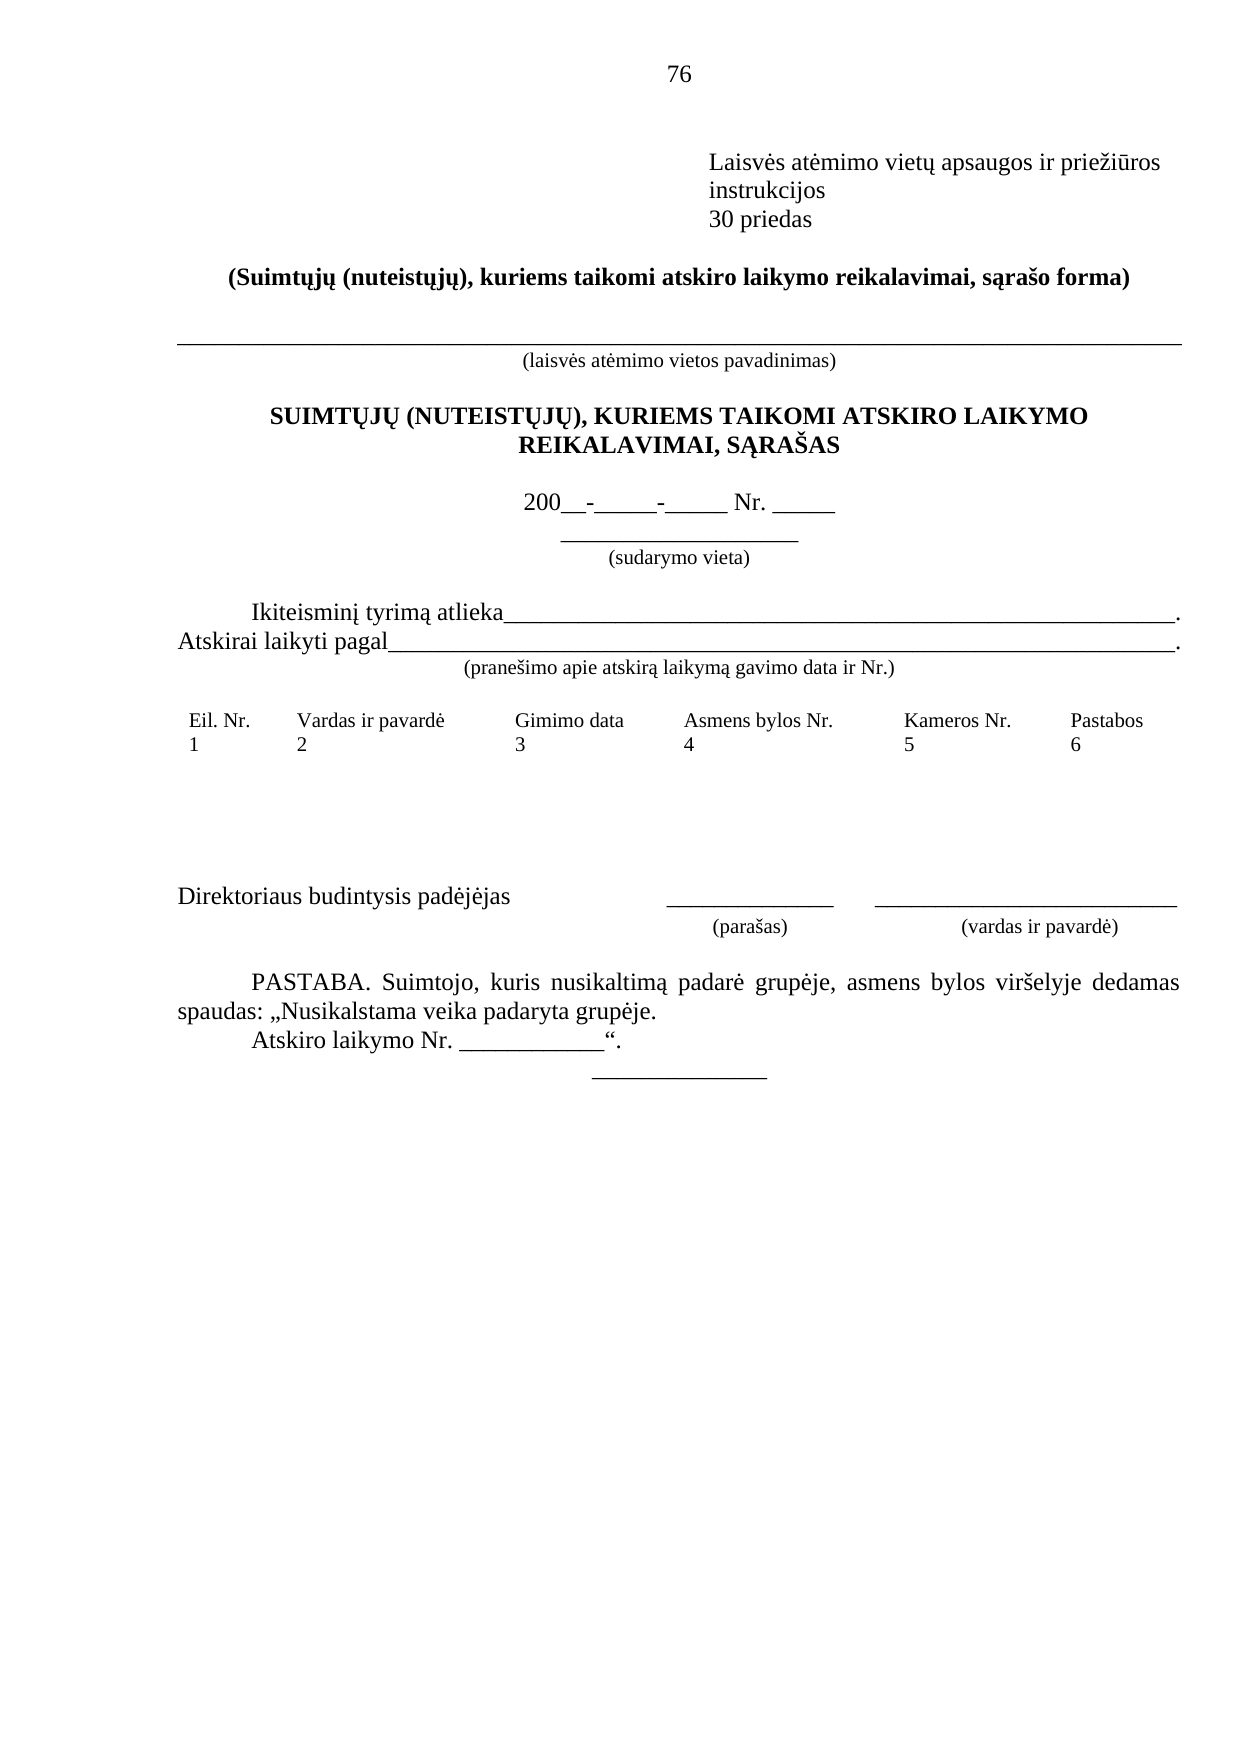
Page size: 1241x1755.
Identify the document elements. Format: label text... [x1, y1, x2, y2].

table_cell 2 [285, 732, 503, 756]
table_header Eil. Nr. [177, 708, 285, 732]
table_cell [285, 804, 503, 828]
table_header Asmens bylos Nr. [672, 708, 893, 732]
table_cell [893, 804, 1059, 828]
table_cell [285, 828, 503, 852]
text (sudarymo vieta) [177, 545, 1181, 569]
text (parašas) (vardas ir pavardė) [177, 910, 1181, 938]
table_cell [672, 756, 893, 780]
table_cell [672, 780, 893, 804]
text Atskiro laikymo Nr. “. [177, 1025, 1181, 1053]
table_cell 1 [177, 732, 285, 756]
text (pranešimo apie atskirą laikymą gavimo data ir Nr.) [177, 655, 1181, 679]
text (Suimtųjų (nuteistųjų), kuriems taikomi atskiro laikymo reikalavimai, sąrašo forma) [177, 262, 1181, 291]
table_cell [285, 780, 503, 804]
table_cell [893, 828, 1059, 852]
table_cell [177, 828, 285, 852]
table_cell [893, 780, 1059, 804]
table_cell 5 [893, 732, 1059, 756]
table_cell [177, 756, 285, 780]
text instrukcijos [177, 176, 1181, 204]
table_header Gimimo data [504, 708, 672, 732]
text Laisvės atėmimo vietų apsaugos ir priežiūros [177, 147, 1181, 176]
table_cell [504, 780, 672, 804]
table_cell [1059, 804, 1181, 828]
table_cell [893, 756, 1059, 780]
table_cell [672, 804, 893, 828]
table_header Pastabos [1059, 708, 1181, 732]
text Ikiteisminį tyrimą atlieka . [177, 597, 1181, 626]
table_cell [177, 780, 285, 804]
table_cell 4 [672, 732, 893, 756]
text Direktoriaus budintysis padėjėjas [177, 881, 1181, 910]
text (laisvės atėmimo vietos pavadinimas) [177, 348, 1181, 372]
text ___________________ [177, 516, 1181, 545]
table_cell [177, 804, 285, 828]
table_cell 3 [504, 732, 672, 756]
table_cell [672, 828, 893, 852]
table_cell [285, 756, 503, 780]
text SUIMTŲJŲ (NUTEISTŲJŲ), KURIEMS TAIKOMI ATSKIRO LAIKYMO REIKALAVIMAI, SĄRAŠAS [177, 401, 1181, 458]
table_cell 6 [1059, 732, 1181, 756]
table_cell [1059, 780, 1181, 804]
text 200__-_____-_____ Nr. _____ [177, 487, 1181, 516]
table_header Kameros Nr. [893, 708, 1059, 732]
table_cell [504, 756, 672, 780]
table_cell [1059, 828, 1181, 852]
table_cell [504, 828, 672, 852]
text Atskirai laikyti pagal . [177, 626, 1181, 655]
text 30 priedas [177, 204, 1181, 233]
text PASTABA. Suimtojo, kuris nusikaltimą padarė grupėje, asmens bylos viršelyje dedamas spaudas: „Nusikalstama veika padaryta grupėje. [177, 967, 1181, 1025]
table_cell [504, 804, 672, 828]
text ______________ [177, 1053, 1181, 1082]
table_cell [1059, 756, 1181, 780]
table_header Vardas ir pavardė [285, 708, 503, 732]
